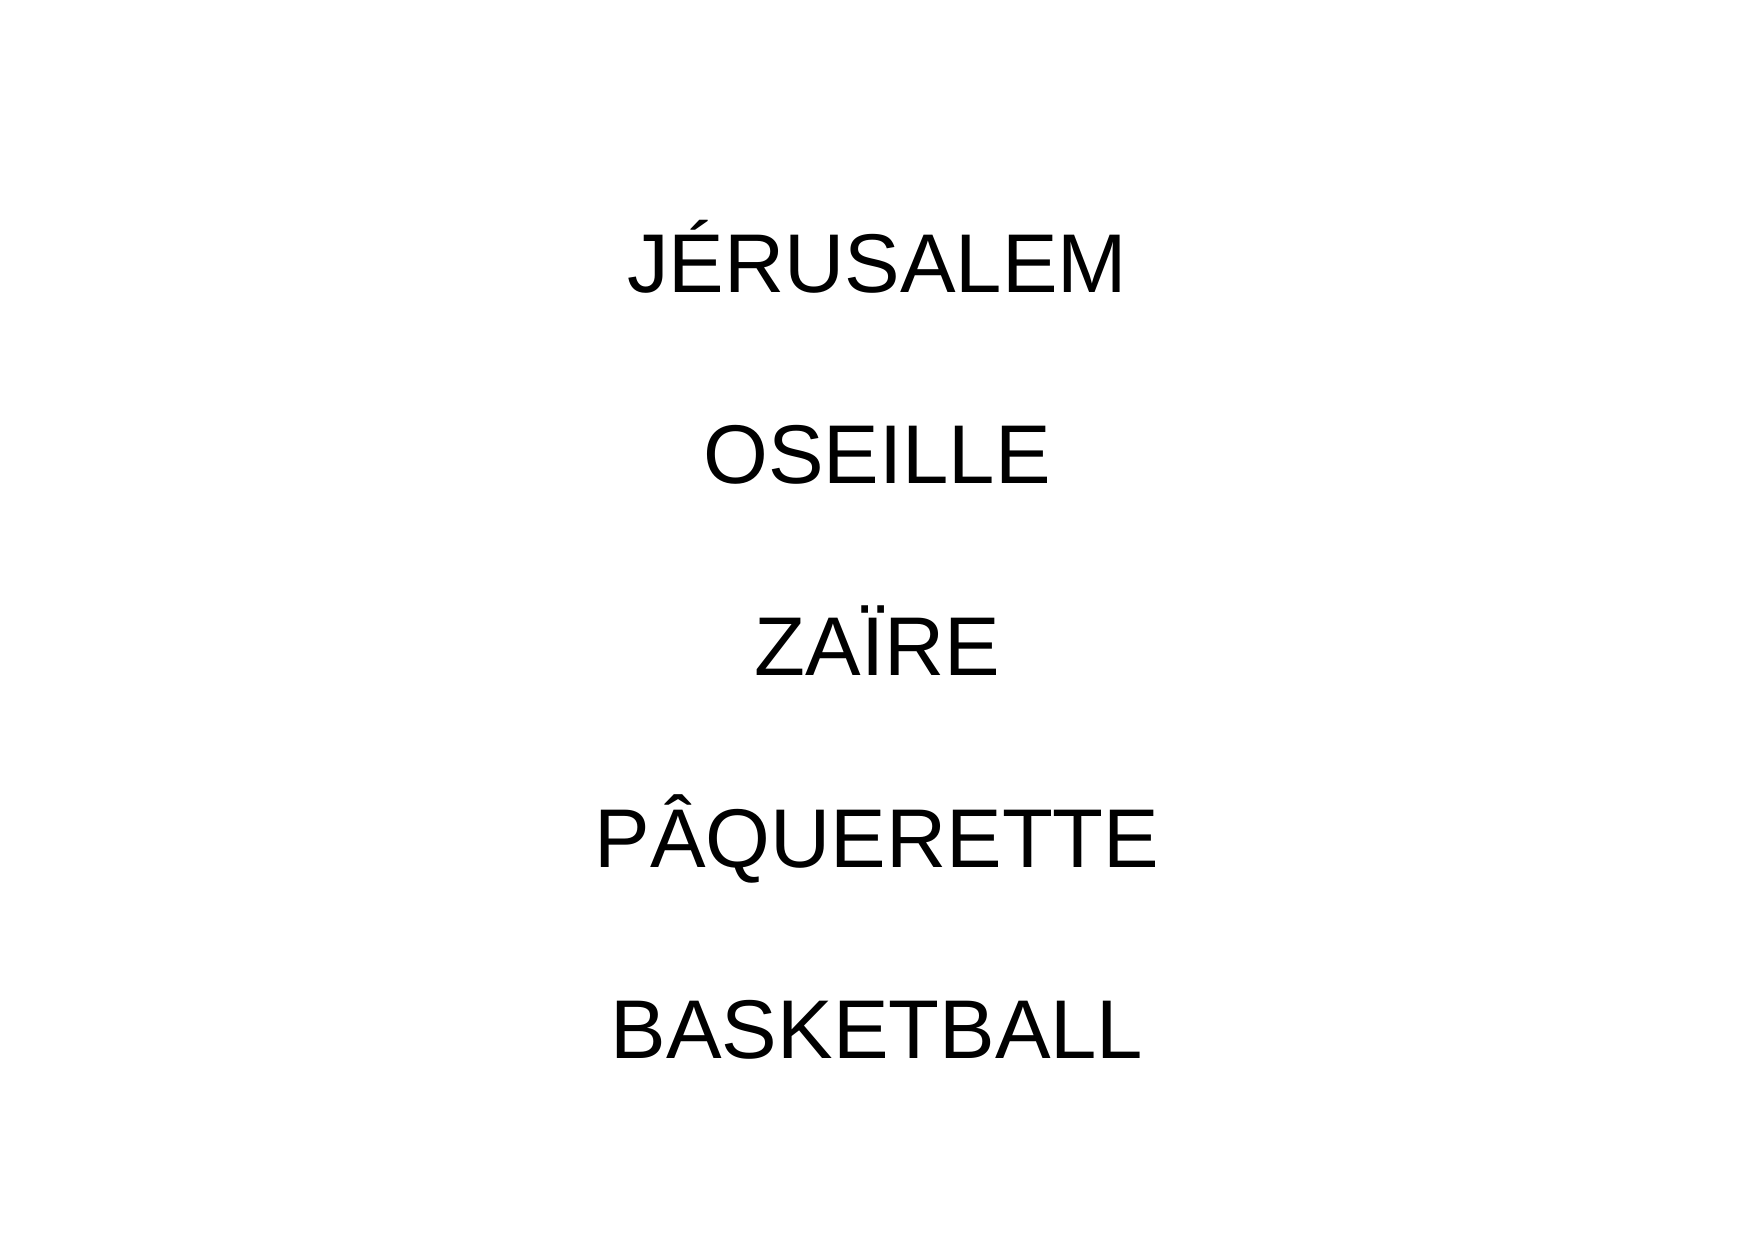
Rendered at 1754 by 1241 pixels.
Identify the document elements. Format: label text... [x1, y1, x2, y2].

text JÉRUSALEM [118, 214, 1636, 310]
text ZAÏRE [118, 597, 1636, 693]
text OSEILLE [118, 406, 1636, 501]
text PÂQUERETTE [118, 789, 1636, 885]
text BASKETBALL [118, 981, 1636, 1076]
